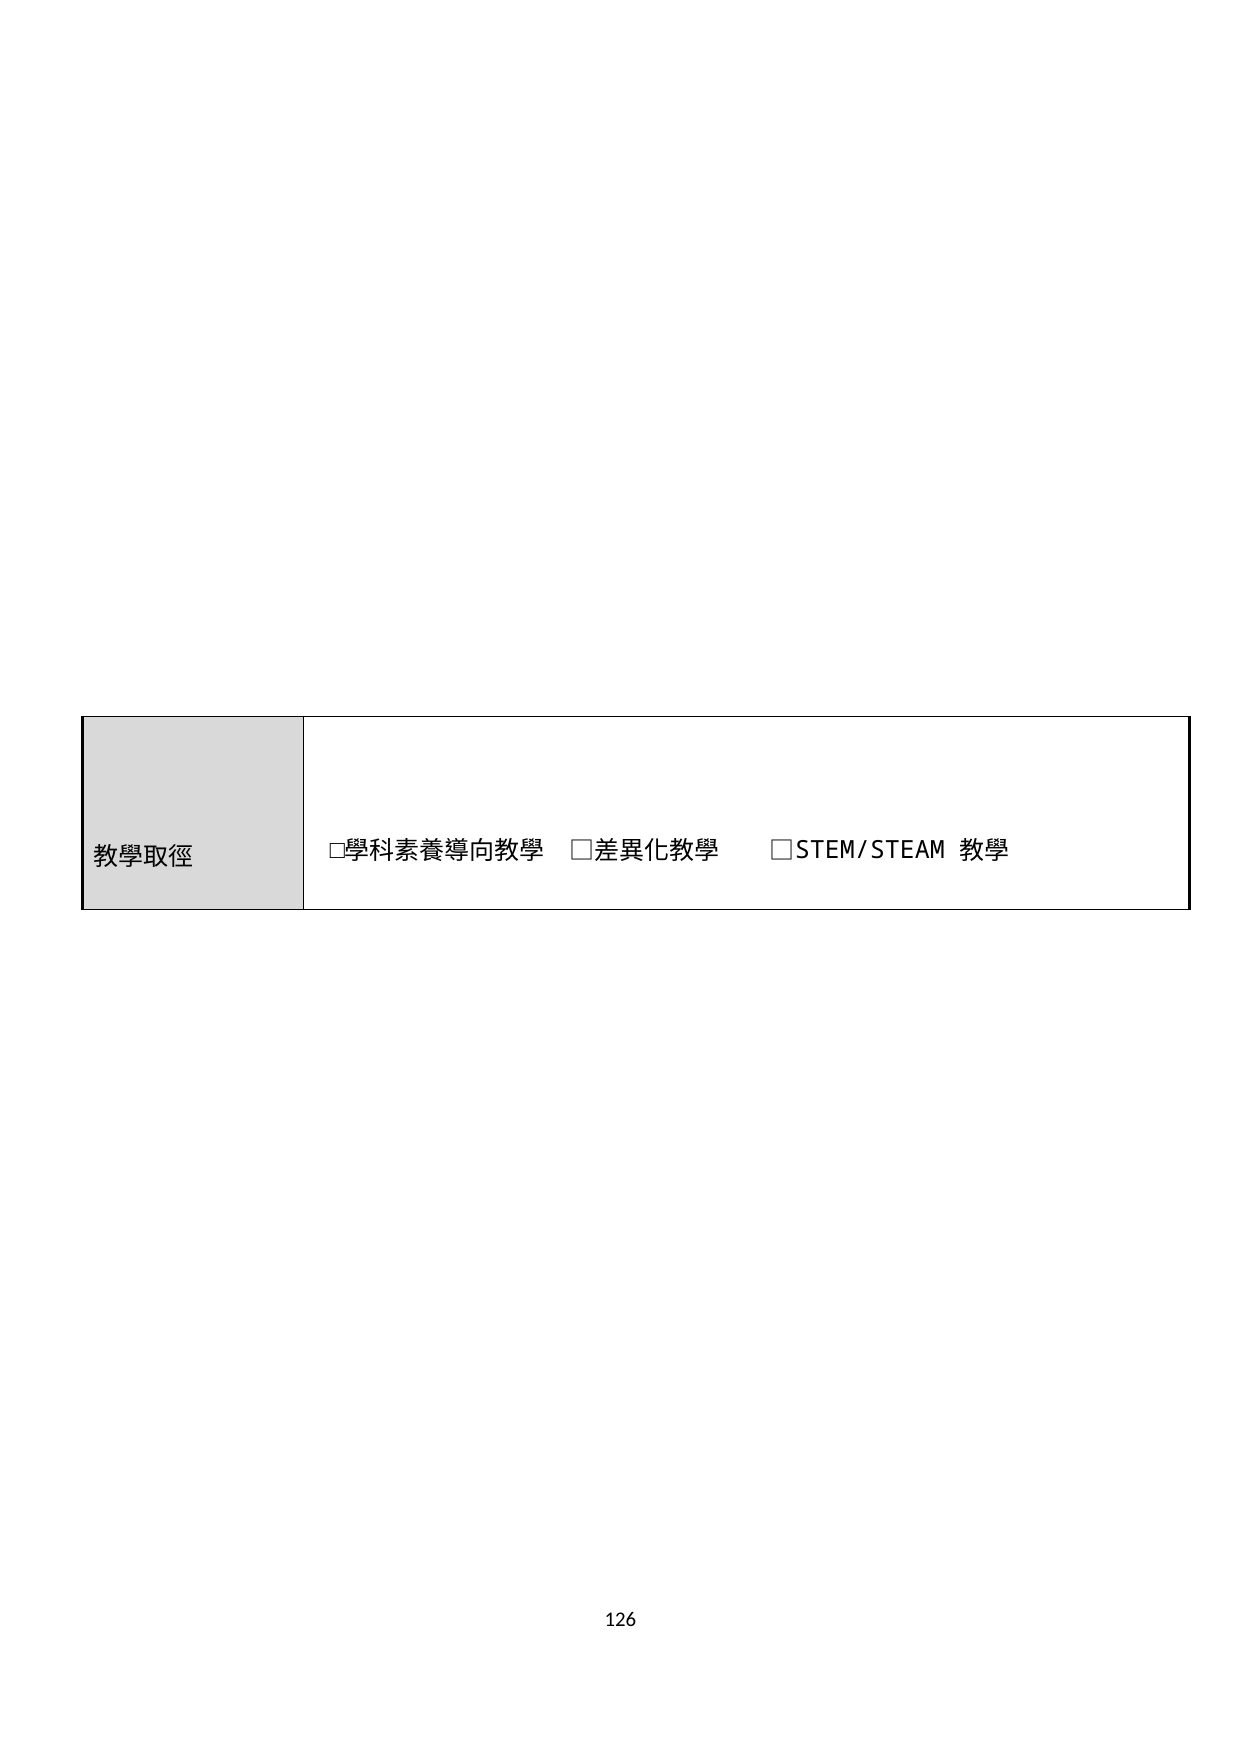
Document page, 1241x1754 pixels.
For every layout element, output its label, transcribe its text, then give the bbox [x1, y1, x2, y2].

table_cell 教學取徑 [84, 717, 303, 909]
table_cell □學科素養導向教學 □差異化教學 □STEM/STEAM 教學 [304, 717, 1188, 909]
